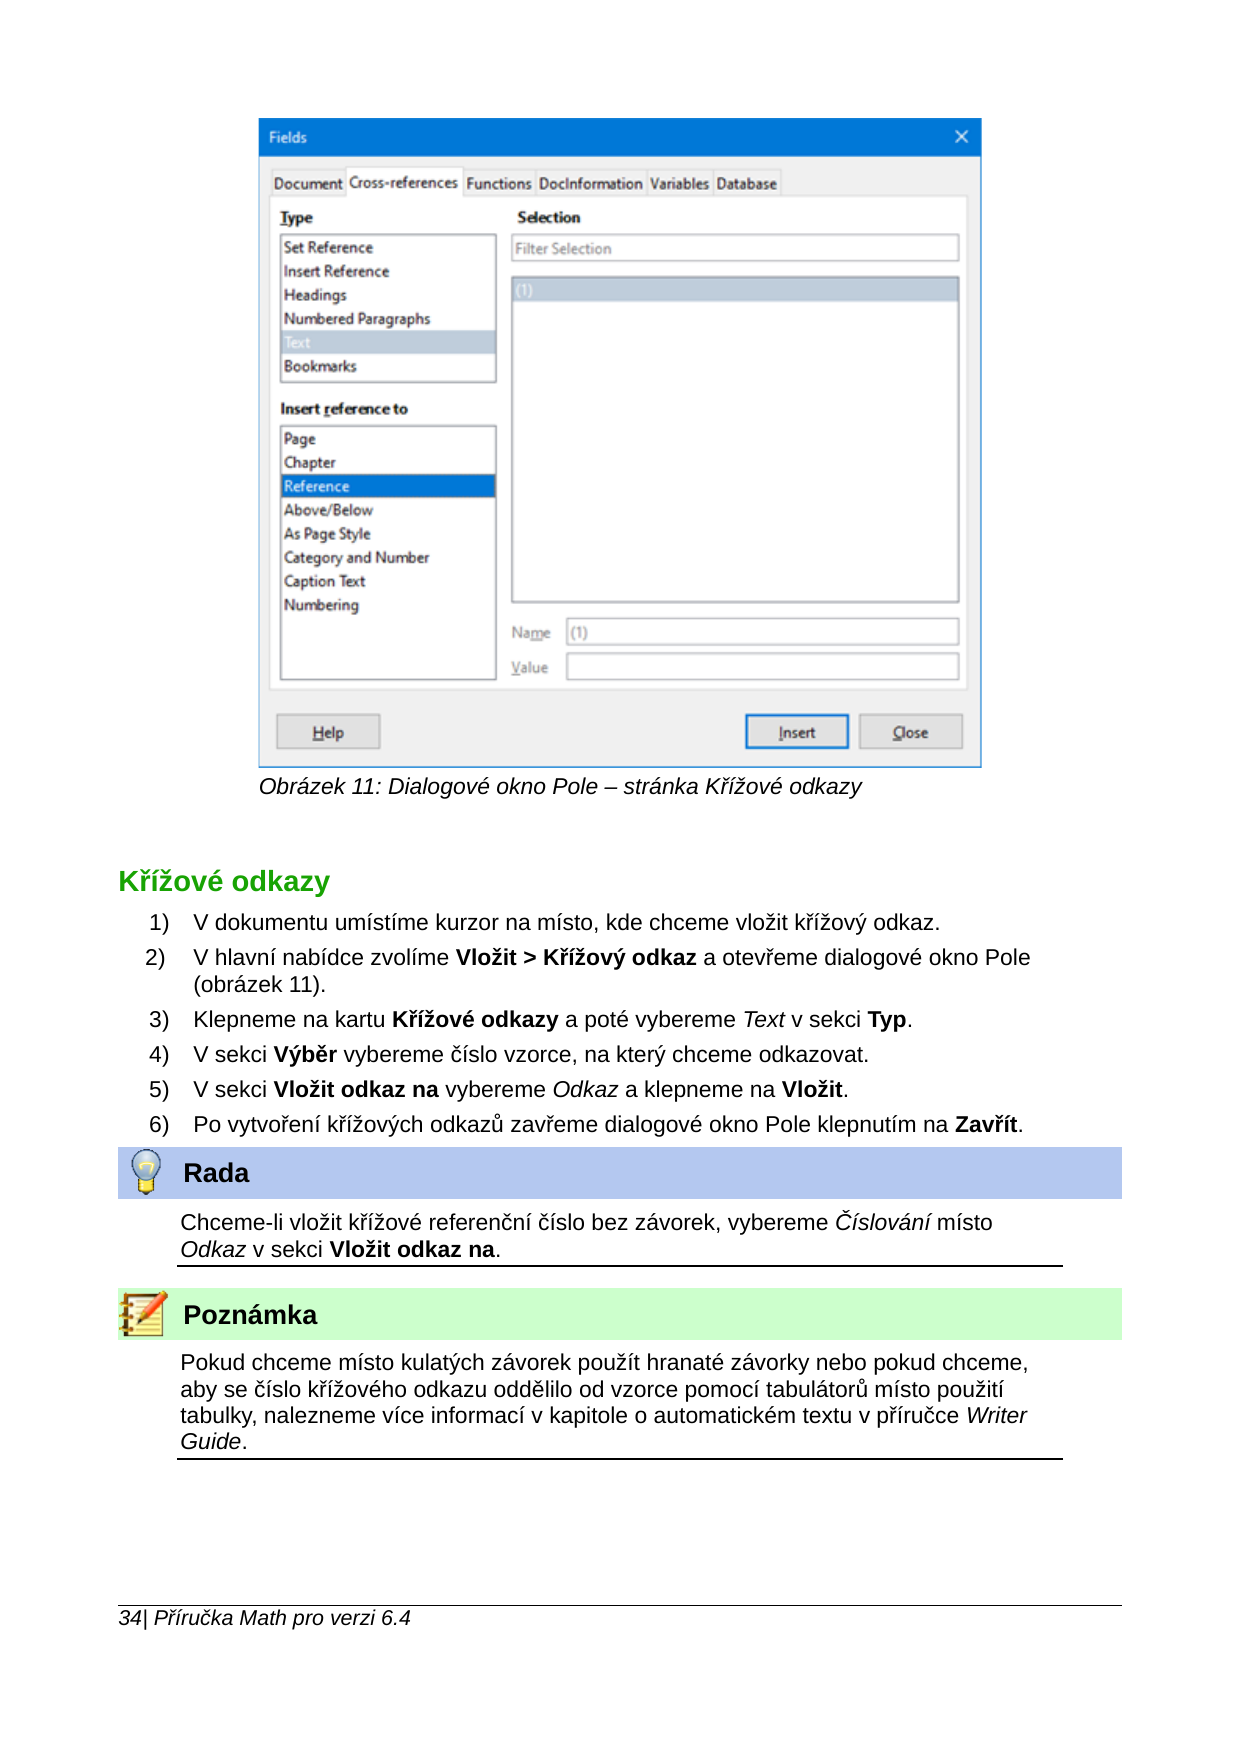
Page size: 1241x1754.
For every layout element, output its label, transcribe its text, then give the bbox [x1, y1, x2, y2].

subtitle Rada [118, 1147, 1122, 1199]
text Chceme-li vložit křížové referenční číslo bez závorek, vybereme Číslování místo Odkaz v sekci Vložit odkaz na. [177, 1206, 1063, 1265]
list V sekci Vložit odkaz na vybereme Odkaz a klepneme na Vložit. [169, 1076, 1122, 1102]
picture [119, 1289, 170, 1340]
text Obrázek 11: Dialogové okno Pole – stránka Křížové odkazy [258, 768, 982, 799]
list V sekci Výběr vybereme číslo vzorce, na který chceme odkazovat. [169, 1041, 1122, 1067]
picture [119, 1147, 170, 1198]
subtitle Poznámka [118, 1288, 1122, 1340]
picture [258, 118, 982, 768]
subtitle Křížové odkazy [118, 864, 1122, 897]
text Pokud chceme místo kulatých závorek použít hranaté závorky nebo pokud chceme, aby se číslo křížového odkazu oddělilo od vzorce pomocí tabulátorů místo použití tabulky, nalezneme více informací v kapitole o automatickém textu v příručce Writer Guide. [177, 1346, 1063, 1458]
list V hlavní nabídce zvolíme Vložit > Křížový odkaz a otevřeme dialogové okno Pole (obrázek 11). [165, 944, 1122, 997]
list Klepneme na kartu Křížové odkazy a poté vybereme Text v sekci Typ. [169, 1006, 1122, 1032]
list V dokumentu umístíme kurzor na místo, kde chceme vložit křížový odkaz. [169, 909, 1122, 935]
list Po vytvoření křížových odkazů zavřeme dialogové okno Pole klepnutím na Zavřít. [169, 1111, 1122, 1138]
